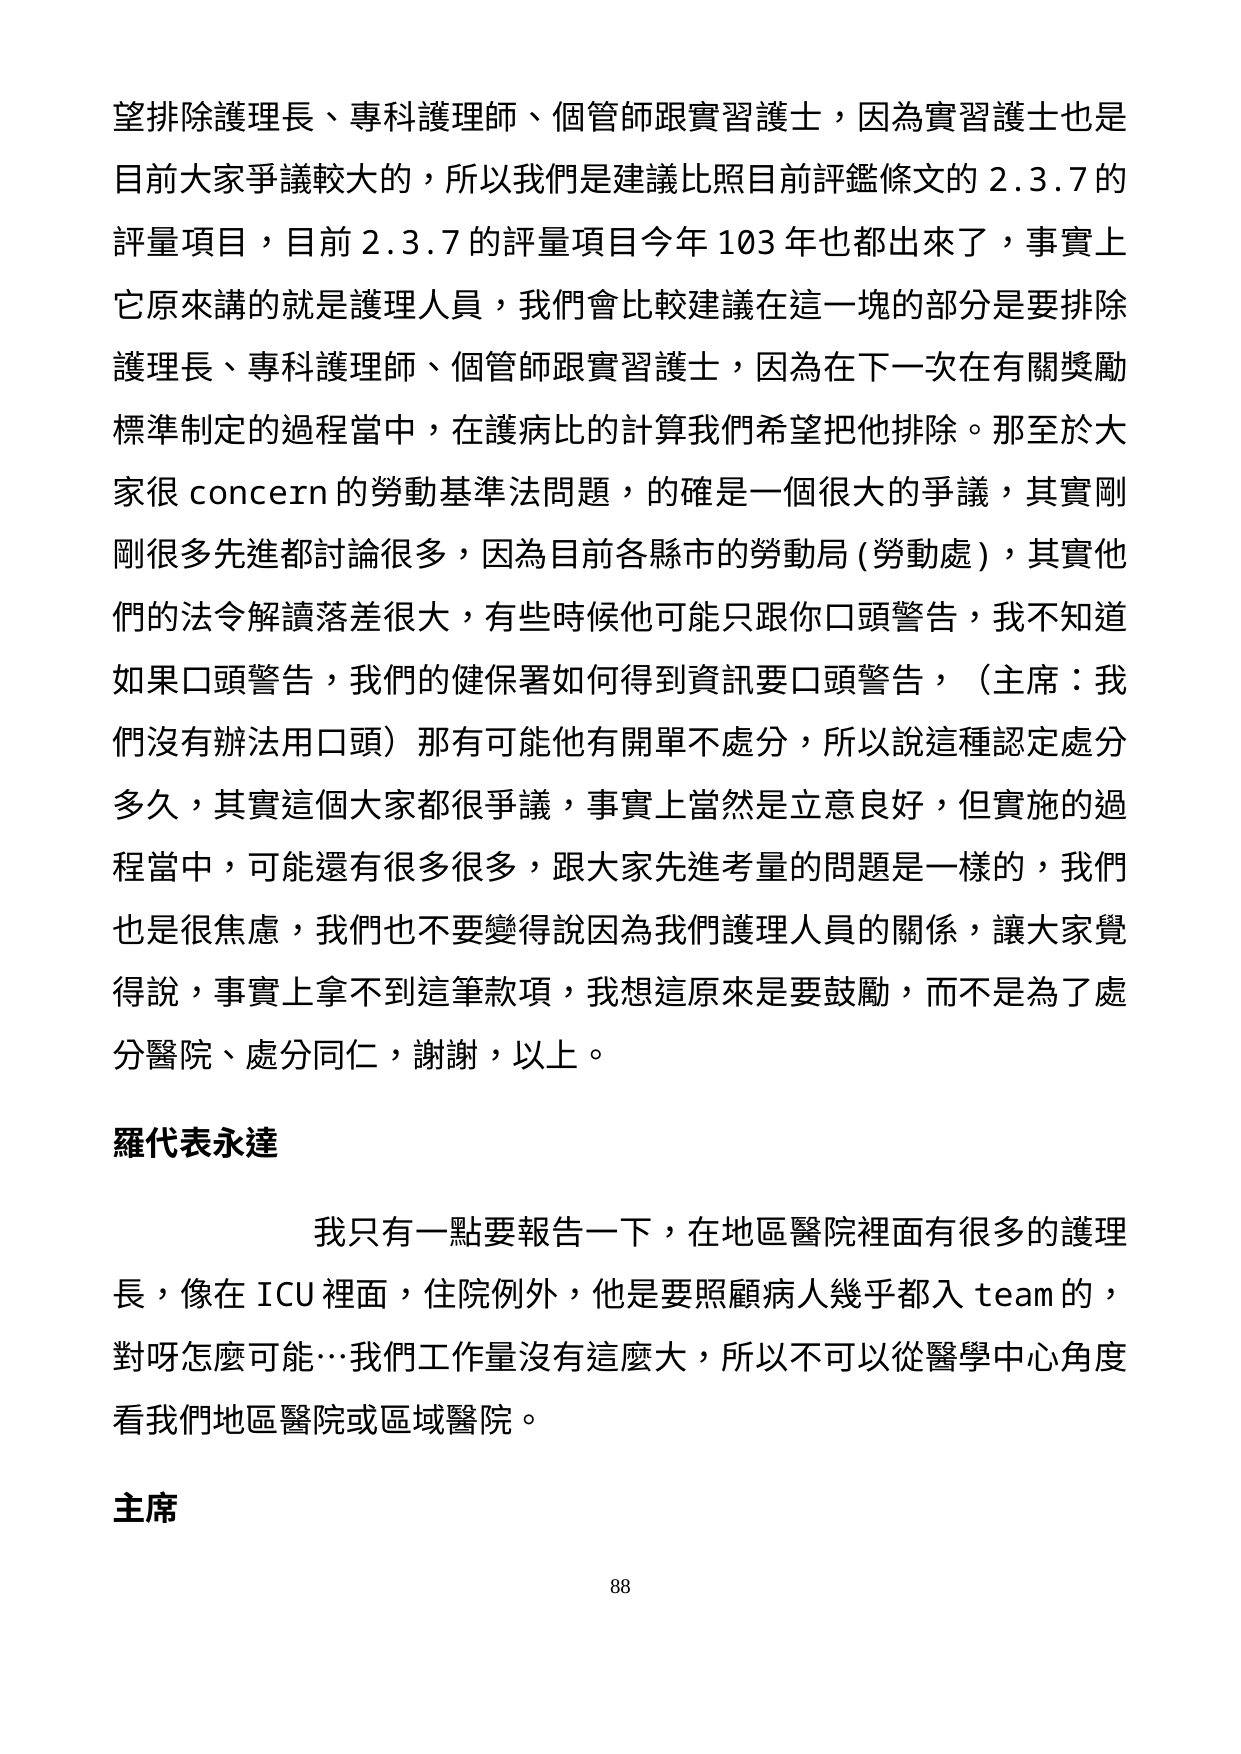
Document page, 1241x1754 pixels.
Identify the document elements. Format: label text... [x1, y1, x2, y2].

text 望排除護理長、專科護理師、個管師跟實習護士，因為實習護士也是目前大家爭議較大的，所以我們是建議比照目前評鑑條文的2.3.7的評量項目，目前2.3.7的評量項目今年103年也都出來了，事實上它原來講的就是護理人員，我們會比較建議在這一塊的部分是要排除護理長、專科護理師、個管師跟實習護士，因為在下一次在有關獎勵標準制定的過程當中，在護病比的計算我們希望把他排除。那至於大家很concern的勞動基準法問題，的確是一個很大的爭議，其實剛剛很多先進都討論很多，因為目前各縣市的勞動局(勞動處)，其實他們的法令解讀落差很大，有些時候他可能只跟你口頭警告，我不知道如果口頭警告，我們的健保署如何得到資訊要口頭警告，（主席：我們沒有辦法用口頭）那有可能他有開單不處分，所以說這種認定處分多久，其實這個大家都很爭議，事實上當然是立意良好，但實施的過程當中，可能還有很多很多，跟大家先進考量的問題是一樣的，我們也是很焦慮，我們也不要變得說因為我們護理人員的關係，讓大家覺得說，事實上拿不到這筆款項，我想這原來是要鼓勵，而不是為了處分醫院、處分同仁，謝謝，以上。 [112, 73, 1128, 1073]
text 羅代表永達 [112, 1099, 1128, 1162]
text 我只有一點要報告一下，在地區醫院裡面有很多的護理長，像在ICU裡面，住院例外，他是要照顧病人幾乎都入team的，對呀怎麼可能…我們工作量沒有這麼大，所以不可以從醫學中心角度看我們地區醫院或區域醫院。 [112, 1188, 1128, 1438]
text 主席 [112, 1464, 1128, 1527]
